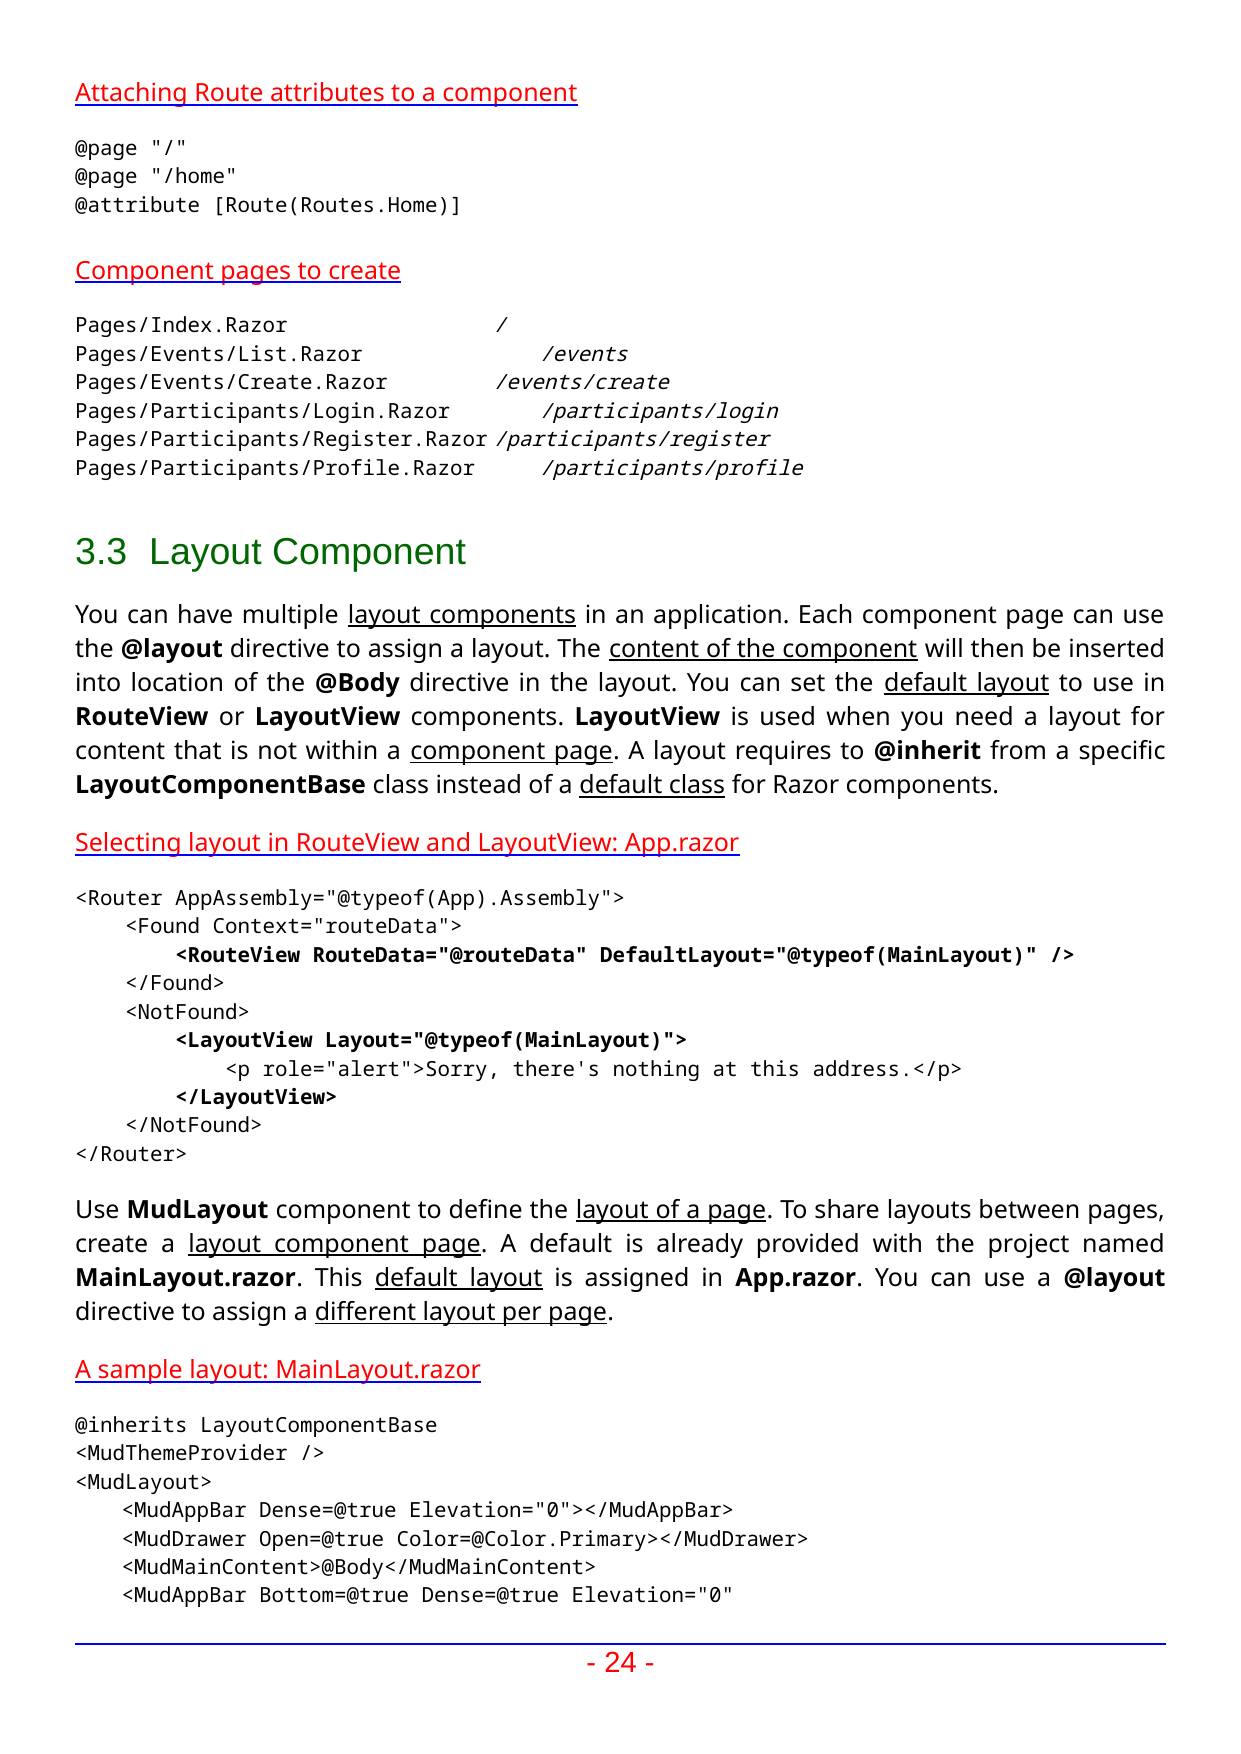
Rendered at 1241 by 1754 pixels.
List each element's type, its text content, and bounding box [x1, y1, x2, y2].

text </NotFound> [75, 1111, 1166, 1139]
text Pages/Participants/Profile.Razor /participants/profile [75, 453, 1166, 481]
text Pages/Participants/Register.Razor /participants/register [75, 424, 1166, 453]
text <RouteView RouteData="@routeData" DefaultLayout="@typeof(MainLayout)" /> [75, 940, 1166, 968]
text <MudThemeProvider /> [75, 1438, 1166, 1467]
text </Router> [75, 1139, 1166, 1167]
text </Found> [75, 968, 1166, 997]
text <p role="alert">Sorry, there's nothing at this address.</p> [75, 1054, 1166, 1082]
text Attaching Route attributes to a component [75, 75, 1166, 109]
text <MudAppBar Dense=@true Elevation="0"></MudAppBar> [75, 1495, 1166, 1524]
text Pages/Events/List.Razor /events [75, 339, 1166, 367]
text <Router AppAssembly="@typeof(App).Assembly"> [75, 883, 1166, 912]
text <MudAppBar Bottom=@true Dense=@true Elevation="0" [75, 1581, 1166, 1609]
text Pages/Participants/Login.Razor /participants/login [75, 396, 1166, 424]
text <NotFound> [75, 997, 1166, 1025]
text 3.3 Layout Component [75, 529, 1166, 572]
text </LayoutView> [75, 1082, 1166, 1111]
text <MudDrawer Open=@true Color=@Color.Primary></MudDrawer> [75, 1524, 1166, 1552]
text <MudMainContent>@Body</MudMainContent> [75, 1552, 1166, 1581]
text Use MudLayout component to define the layout of a page. To share layouts between pages, create a layout component page. A default is already provided with the project named MainLayout.razor. This default layout is assigned in App.razor. You can use a @layout directive to assign a different layout per page. [75, 1192, 1166, 1328]
text <Found Context="routeData"> [75, 912, 1166, 940]
text A sample layout: MainLayout.razor [75, 1352, 1166, 1386]
text <LayoutView Layout="@typeof(MainLayout)"> [75, 1025, 1166, 1054]
text You can have multiple layout components in an application. Each component page can use the @layout directive to assign a layout. The content of the component will then be inserted into location of the @Body directive in the layout. You can set the default layout to use in RouteView or LayoutView components. LayoutView is used when you need a layout for content that is not within a component page. A layout requires to @inherit from a specific LayoutComponentBase class instead of a default class for Razor components. [75, 597, 1166, 801]
text @inherits LayoutComponentBase [75, 1410, 1166, 1438]
text Pages/Events/Create.Razor /events/create [75, 367, 1166, 396]
text Selecting layout in RouteView and LayoutView: App.razor [75, 825, 1166, 859]
text Component pages to create [75, 252, 1166, 287]
text @page "/" [75, 133, 1166, 162]
text <MudLayout> [75, 1467, 1166, 1495]
text Pages/Index.Razor / [75, 311, 1166, 339]
text @page "/home" [75, 162, 1166, 190]
text @attribute [Route(Routes.Home)] [75, 190, 1166, 218]
